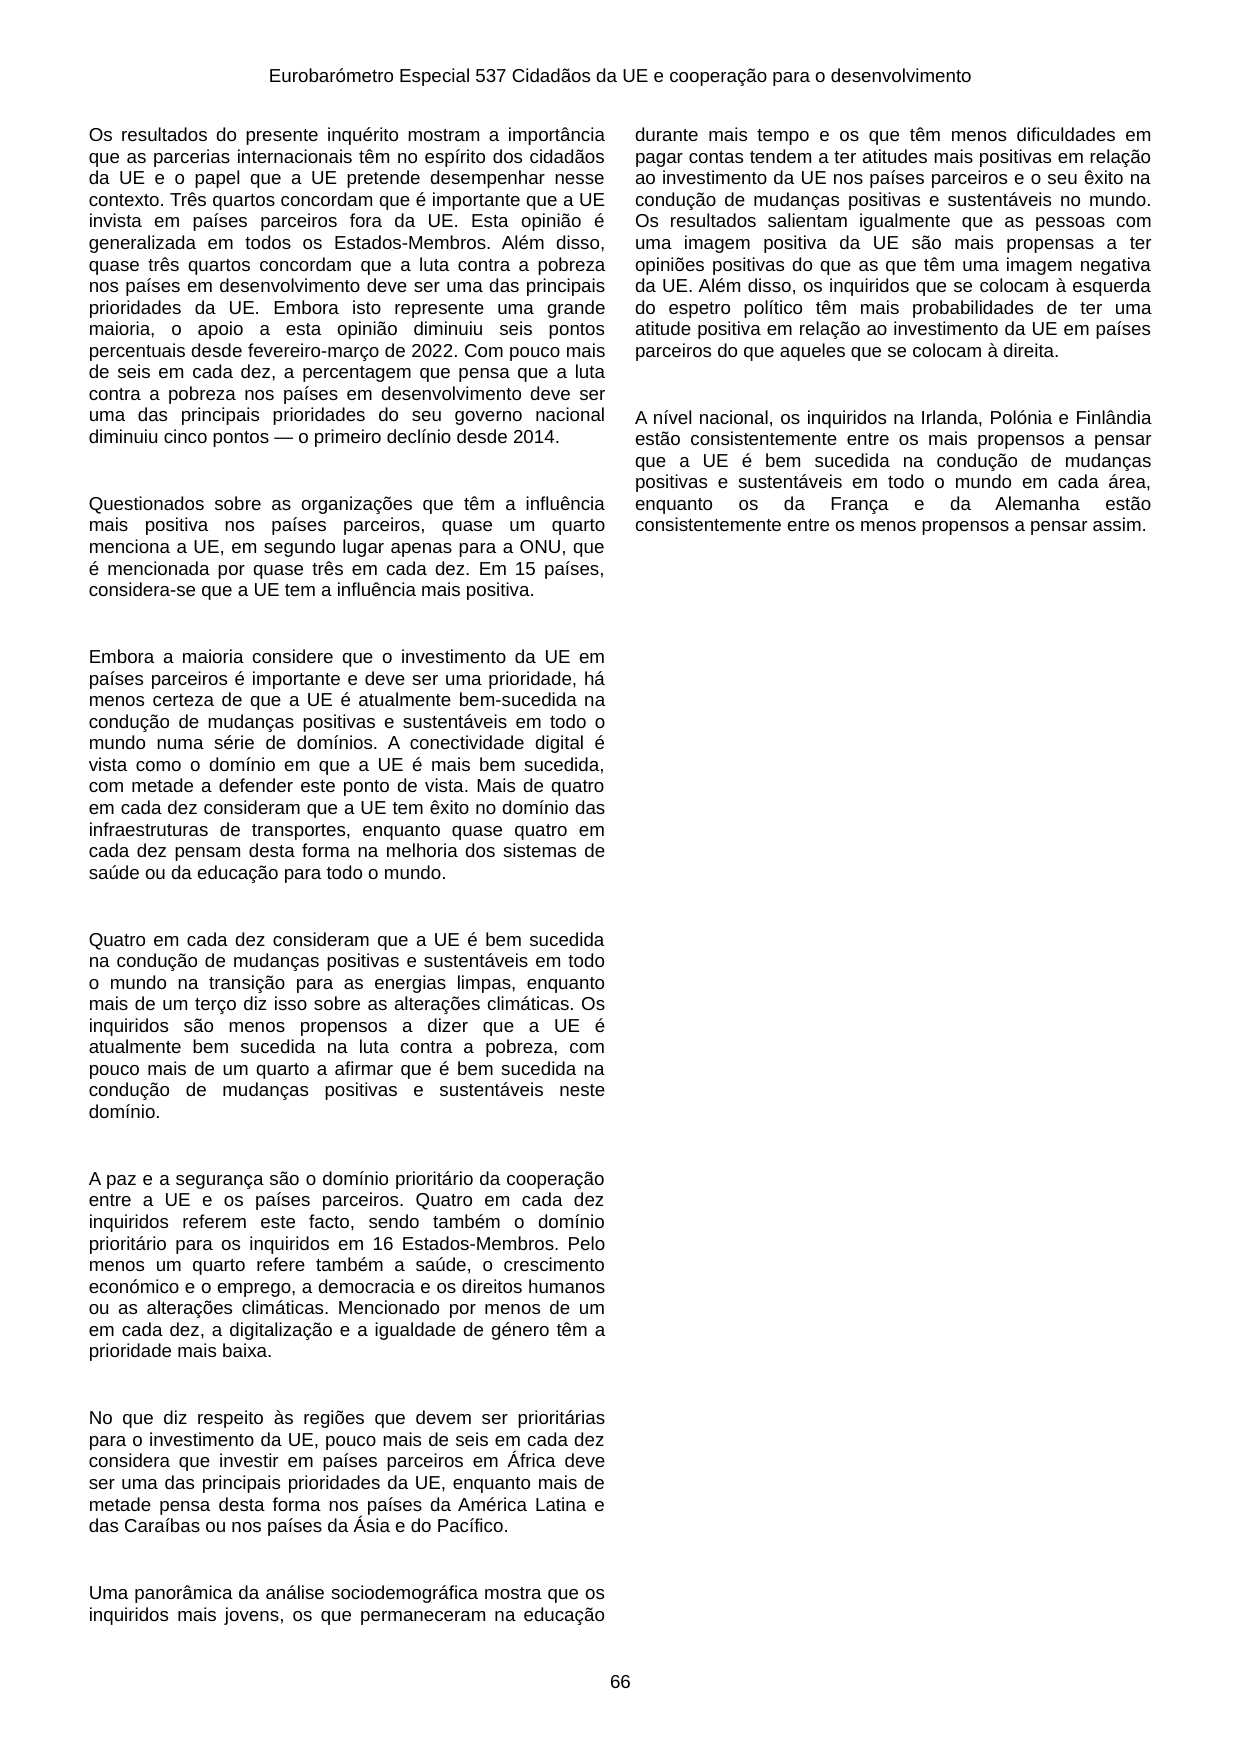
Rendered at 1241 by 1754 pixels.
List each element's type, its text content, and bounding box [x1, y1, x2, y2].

text A nível nacional, os inquiridos na Irlanda, Polónia e Finlândia estão consistentemente entre os mais propensos a pensar que a UE é bem sucedida na condução de mudanças positivas e sustentáveis em todo o mundo em cada área, enquanto os da França e da Alemanha estão consistentemente entre os menos propensos a pensar assim. [635, 406, 1152, 536]
text Os resultados do presente inquérito mostram a importância que as parcerias internacionais têm no espírito dos cidadãos da UE e o papel que a UE pretende desempenhar nesse contexto. Três quartos concordam que é importante que a UE invista em países parceiros fora da UE. Esta opinião é generalizada em todos os Estados-Membros. Além disso, quase três quartos concordam que a luta contra a pobreza nos países em desenvolvimento deve ser uma das principais prioridades da UE. Embora isto represente uma grande maioria, o apoio a esta opinião diminuiu seis pontos percentuais desde fevereiro-março de 2022. Com pouco mais de seis em cada dez, a percentagem que pensa que a luta contra a pobreza nos países em desenvolvimento deve ser uma das principais prioridades do seu governo nacional diminuiu cinco pontos — o primeiro declínio desde 2014. [88, 124, 605, 447]
text A paz e a segurança são o domínio prioritário da cooperação entre a UE e os países parceiros. Quatro em cada dez inquiridos referem este facto, sendo também o domínio prioritário para os inquiridos em 16 Estados-Membros. Pelo menos um quarto refere também a saúde, o crescimento económico e o emprego, a democracia e os direitos humanos ou as alterações climáticas. Mencionado por menos de um em cada dez, a digitalização e a igualdade de género têm a prioridade mais baixa. [88, 1168, 605, 1362]
text Quatro em cada dez consideram que a UE é bem sucedida na condução de mudanças positivas e sustentáveis em todo o mundo na transição para as energias limpas, enquanto mais de um terço diz isso sobre as alterações climáticas. Os inquiridos são menos propensos a dizer que a UE é atualmente bem sucedida na luta contra a pobreza, com pouco mais de um quarto a afirmar que é bem sucedida na condução de mudanças positivas e sustentáveis neste domínio. [88, 928, 605, 1122]
text No que diz respeito às regiões que devem ser prioritárias para o investimento da UE, pouco mais de seis em cada dez considera que investir em países parceiros em África deve ser uma das principais prioridades da UE, enquanto mais de metade pensa desta forma nos países da América Latina e das Caraíbas ou nos países da Ásia e do Pacífico. [88, 1407, 605, 1536]
text Questionados sobre as organizações que têm a influência mais positiva nos países parceiros, quase um quarto menciona a UE, em segundo lugar apenas para a ONU, que é mencionada por quase três em cada dez. Em 15 países, considera-se que a UE tem a influência mais positiva. [88, 493, 605, 601]
text durante mais tempo e os que têm menos dificuldades em pagar contas tendem a ter atitudes mais positivas em relação ao investimento da UE nos países parceiros e o seu êxito na condução de mudanças positivas e sustentáveis no mundo. Os resultados salientam igualmente que as pessoas com uma imagem positiva da UE são mais propensas a ter opiniões positivas do que as que têm uma imagem negativa da UE. Além disso, os inquiridos que se colocam à esquerda do espetro político têm mais probabilidades de ter uma atitude positiva em relação ao investimento da UE em países parceiros do que aqueles que se colocam à direita. [635, 124, 1152, 361]
text Embora a maioria considere que o investimento da UE em países parceiros é importante e deve ser uma prioridade, há menos certeza de que a UE é atualmente bem-sucedida na condução de mudanças positivas e sustentáveis em todo o mundo numa série de domínios. A conectividade digital é vista como o domínio em que a UE é mais bem sucedida, com metade a defender este ponto de vista. Mais de quatro em cada dez consideram que a UE tem êxito no domínio das infraestruturas de transportes, enquanto quase quatro em cada dez pensam desta forma na melhoria dos sistemas de saúde ou da educação para todo o mundo. [88, 646, 605, 883]
text Uma panorâmica da análise sociodemográfica mostra que os inquiridos mais jovens, os que permaneceram na educação [88, 1582, 605, 1625]
